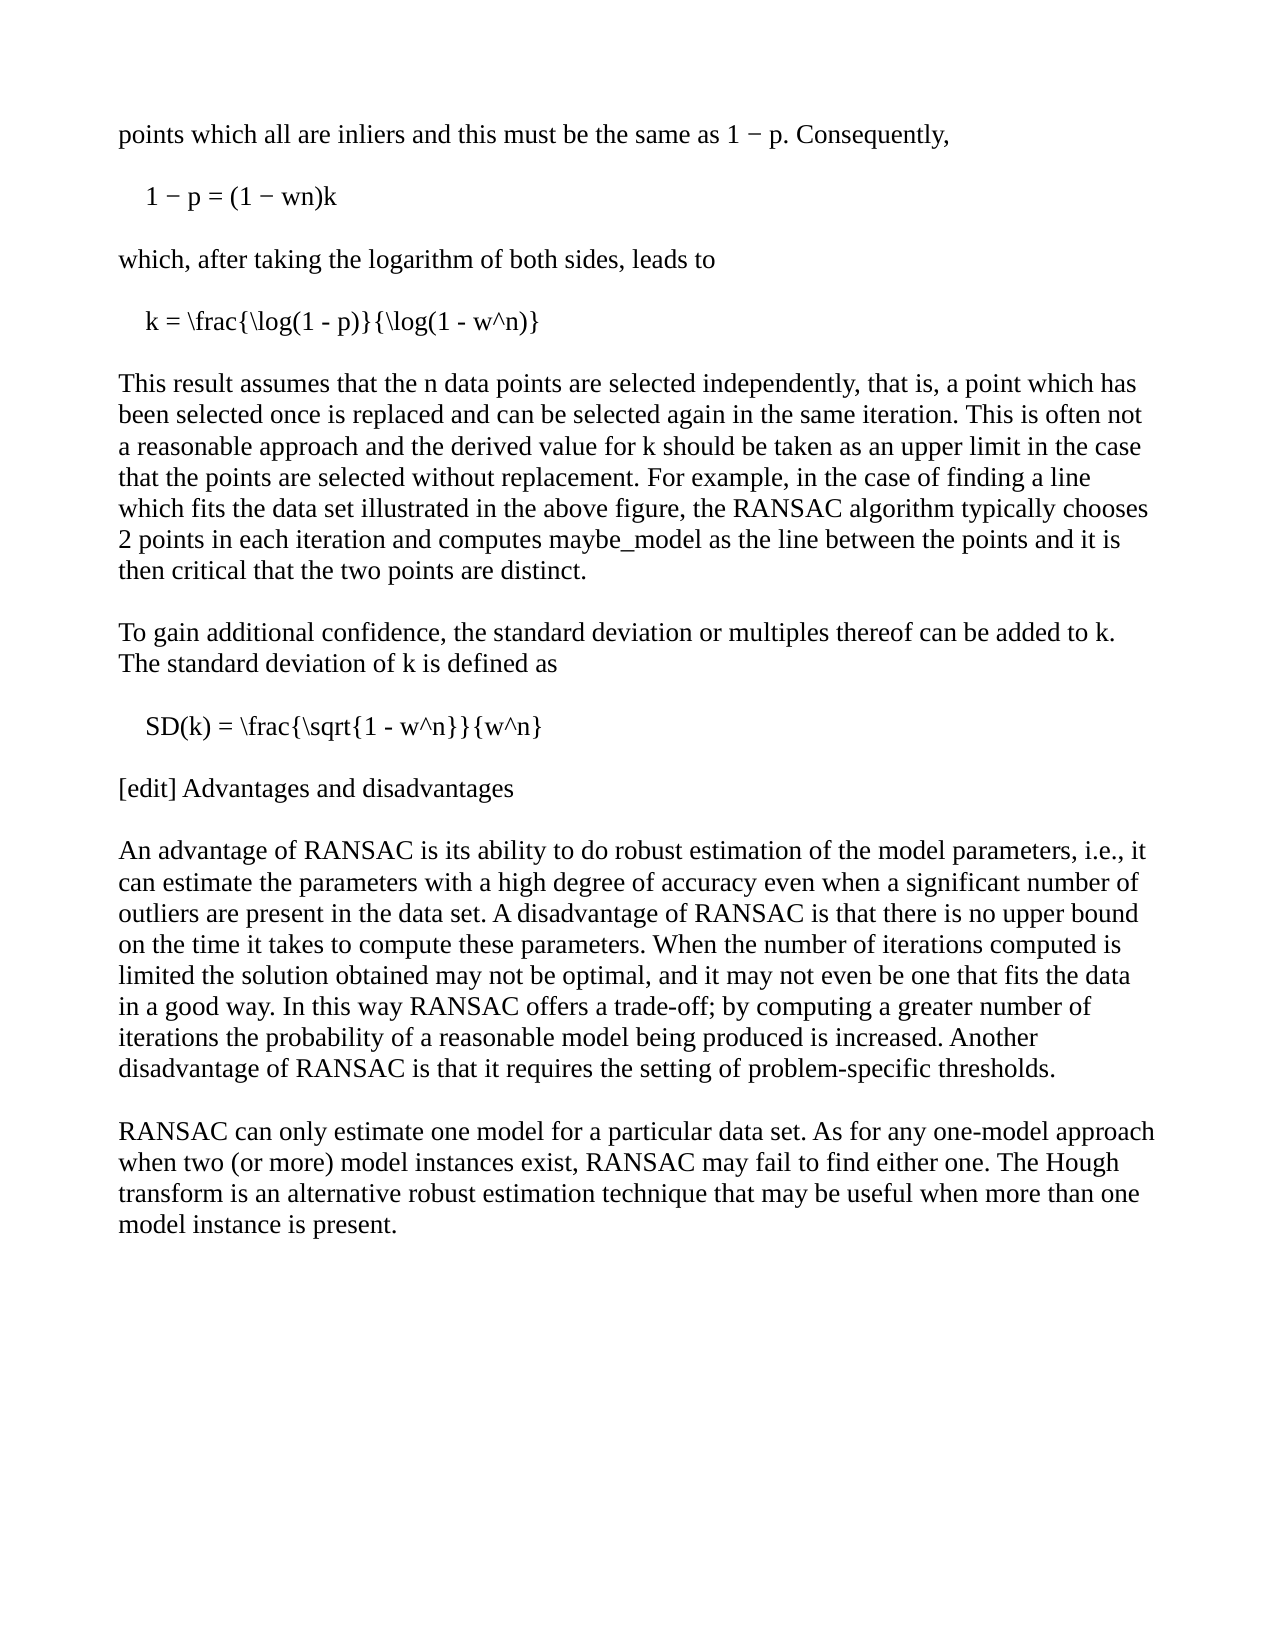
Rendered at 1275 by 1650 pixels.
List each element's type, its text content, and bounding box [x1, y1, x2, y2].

text To gain additional confidence, the standard deviation or multiples thereof can be added to k. The standard deviation of k is defined as [118, 616, 1157, 679]
text k = \frac{\log(1 - p)}{\log(1 - w^n)} [118, 305, 1157, 336]
text points which all are inliers and this must be the same as 1 − p. Consequently, [118, 118, 1157, 149]
text An advantage of RANSAC is its ability to do robust estimation of the model parameters, i.e., it can estimate the parameters with a high degree of accuracy even when a significant number of outliers are present in the data set. A disadvantage of RANSAC is that there is no upper bound on the time it takes to compute these parameters. When the number of iterations computed is limited the solution obtained may not be optimal, and it may not even be one that fits the data in a good way. In this way RANSAC offers a trade-off; by computing a greater number of iterations the probability of a reasonable model being produced is increased. Another disadvantage of RANSAC is that it requires the setting of problem-specific thresholds. [118, 834, 1157, 1084]
text SD(k) = \frac{\sqrt{1 - w^n}}{w^n} [118, 710, 1157, 741]
text which, after taking the logarithm of both sides, leads to [118, 243, 1157, 274]
text 1 − p = (1 − wn)k [118, 180, 1157, 212]
text This result assumes that the n data points are selected independently, that is, a point which has been selected once is replaced and can be selected again in the same iteration. This is often not a reasonable approach and the derived value for k should be taken as an upper limit in the case that the points are selected without replacement. For example, in the case of finding a line which fits the data set illustrated in the above figure, the RANSAC algorithm typically chooses 2 points in each iteration and computes maybe_model as the line between the points and it is then critical that the two points are distinct. [118, 367, 1157, 585]
text RANSAC can only estimate one model for a particular data set. As for any one-model approach when two (or more) model instances exist, RANSAC may fail to find either one. The Hough transform is an alternative robust estimation technique that may be useful when more than one model instance is present. [118, 1115, 1157, 1239]
text [edit] Advantages and disadvantages [118, 772, 1157, 803]
